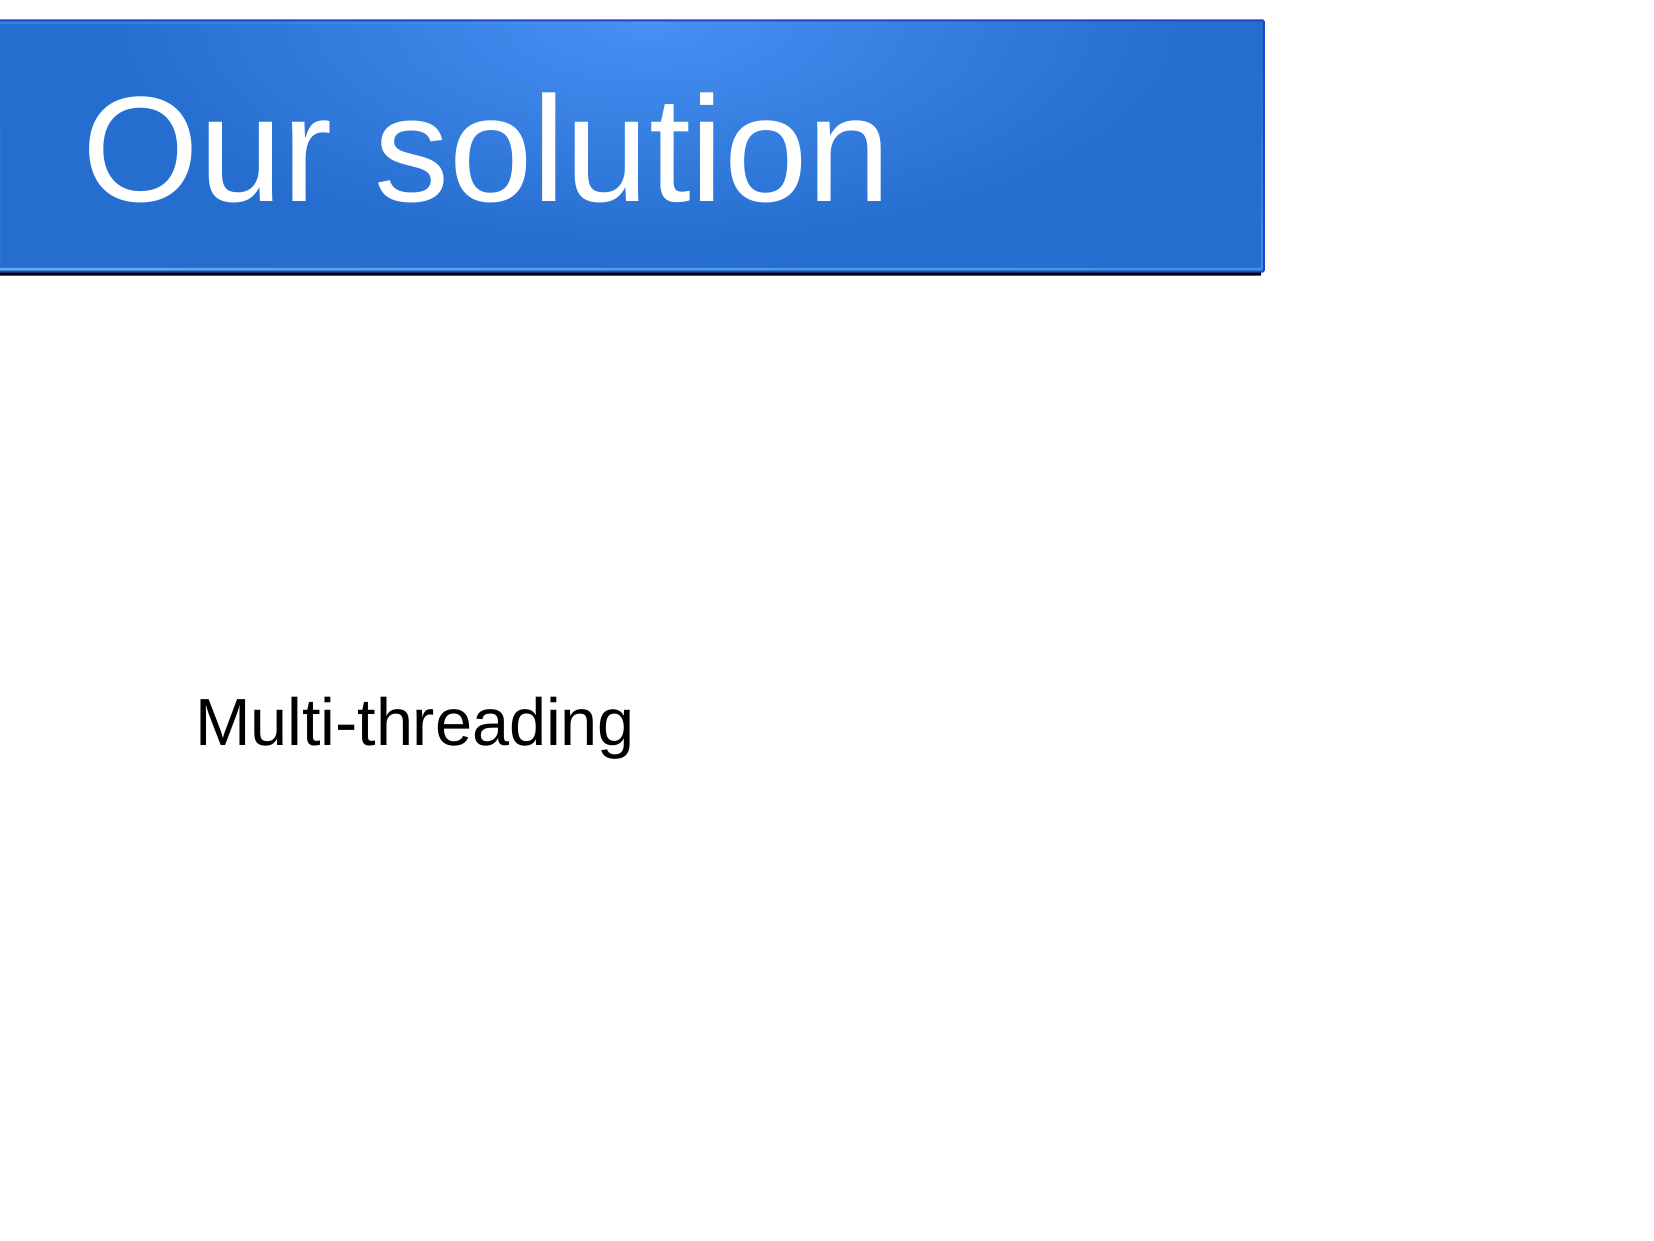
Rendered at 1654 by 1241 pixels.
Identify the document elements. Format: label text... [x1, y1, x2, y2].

subtitle Multi-threading [195, 353, 1524, 1073]
title Our solution [82, 0, 1186, 318]
